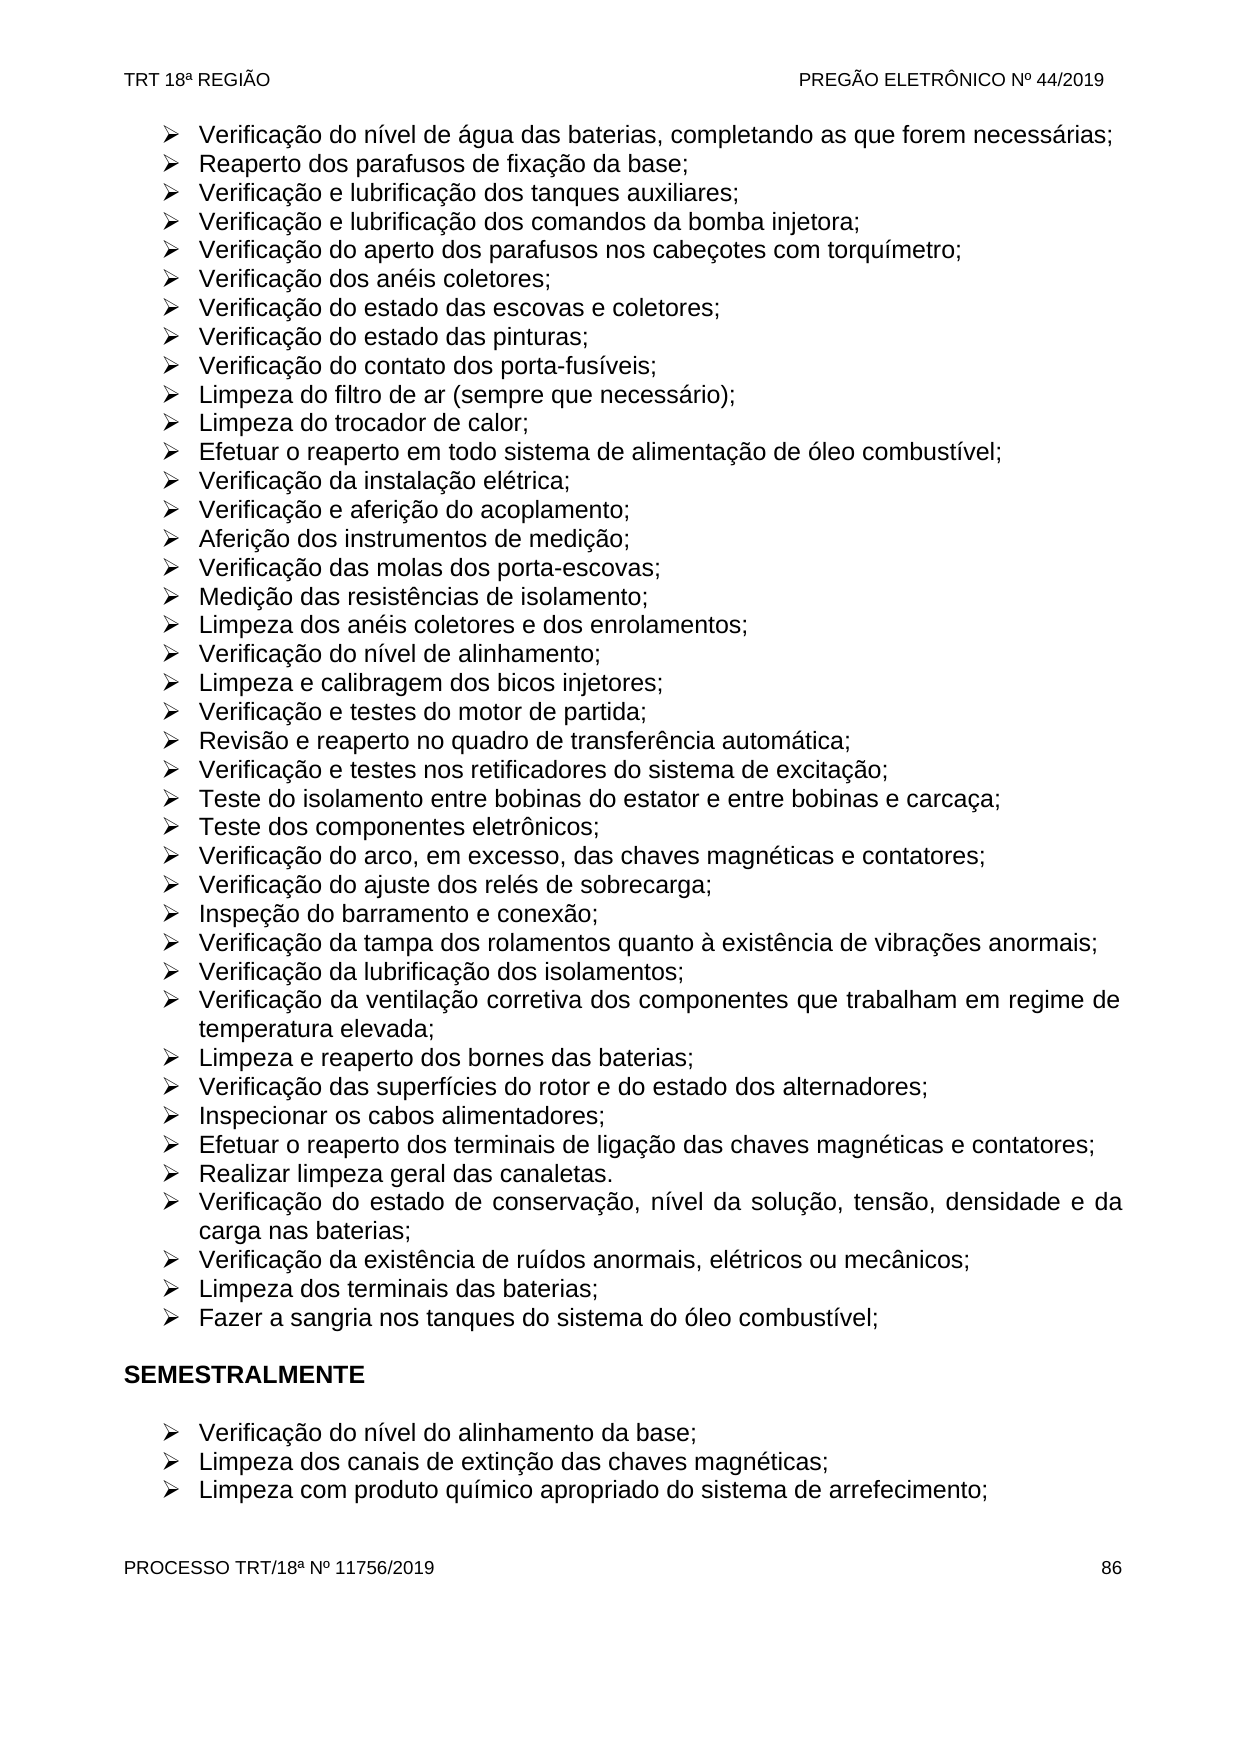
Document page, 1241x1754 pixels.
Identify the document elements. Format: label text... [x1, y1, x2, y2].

list Limpeza com produto químico apropriado do sistema de arrefecimento; [161, 1476, 1122, 1504]
list Verificação do contato dos porta-fusíveis; [161, 351, 1122, 379]
list Teste dos componentes eletrônicos; [161, 812, 1122, 841]
list Verificação da existência de ruídos anormais, elétricos ou mecânicos; [161, 1245, 1122, 1274]
list Realizar limpeza geral das canaletas. [161, 1158, 1122, 1187]
list Verificação dos anéis coletores; [161, 264, 1122, 293]
list Revisão e reaperto no quadro de transferência automática; [161, 726, 1122, 755]
list Limpeza dos canais de extinção das chaves magnéticas; [161, 1447, 1122, 1476]
list Verificação do nível de água das baterias, completando as que forem necessárias; [161, 120, 1122, 149]
list Verificação e testes do motor de partida; [161, 697, 1122, 726]
list Verificação do nível de alinhamento; [161, 639, 1122, 668]
list Verificação do estado das escovas e coletores; [161, 293, 1122, 322]
list Efetuar o reaperto dos terminais de ligação das chaves magnéticas e contatores; [161, 1130, 1122, 1158]
list Aferição dos instrumentos de medição; [161, 524, 1122, 553]
text SEMESTRALMENTE [123, 1360, 1122, 1389]
list Verificação da instalação elétrica; [161, 466, 1122, 495]
list Inspecionar os cabos alimentadores; [161, 1101, 1122, 1130]
list Verificação da ventilação corretiva dos componentes que trabalham em regime de temperatura elevada; [161, 986, 1122, 1043]
list Verificação e lubrificação dos comandos da bomba injetora; [161, 206, 1122, 235]
list Verificação e lubrificação dos tanques auxiliares; [161, 178, 1122, 206]
list Medição das resistências de isolamento; [161, 582, 1122, 610]
list Verificação do estado de conservação, nível da solução, tensão, densidade e da carga nas baterias; [161, 1187, 1122, 1245]
list Verificação e aferição do acoplamento; [161, 495, 1122, 524]
list Limpeza do filtro de ar (sempre que necessário); [161, 379, 1122, 408]
list Efetuar o reaperto em todo sistema de alimentação de óleo combustível; [161, 437, 1122, 466]
list Verificação da lubrificação dos isolamentos; [161, 957, 1122, 986]
list Limpeza e calibragem dos bicos injetores; [161, 668, 1122, 697]
list Verificação das superfícies do rotor e do estado dos alternadores; [161, 1072, 1122, 1101]
list Limpeza dos terminais das baterias; [161, 1274, 1122, 1303]
list Verificação do ajuste dos relés de sobrecarga; [161, 870, 1122, 899]
list Limpeza e reaperto dos bornes das baterias; [161, 1043, 1122, 1072]
list Verificação da tampa dos rolamentos quanto à existência de vibrações anormais; [161, 928, 1122, 957]
list Fazer a sangria nos tanques do sistema do óleo combustível; [161, 1303, 1122, 1332]
list Teste do isolamento entre bobinas do estator e entre bobinas e carcaça; [161, 783, 1122, 812]
list Verificação do arco, em excesso, das chaves magnéticas e contatores; [161, 841, 1122, 870]
list Limpeza dos anéis coletores e dos enrolamentos; [161, 610, 1122, 639]
list Verificação do aperto dos parafusos nos cabeçotes com torquímetro; [161, 235, 1122, 264]
list Reaperto dos parafusos de fixação da base; [161, 149, 1122, 178]
list Inspeção do barramento e conexão; [161, 899, 1122, 928]
list Verificação das molas dos porta-escovas; [161, 553, 1122, 582]
list Verificação do estado das pinturas; [161, 322, 1122, 351]
list Limpeza do trocador de calor; [161, 408, 1122, 437]
list Verificação e testes nos retificadores do sistema de excitação; [161, 755, 1122, 783]
list Verificação do nível do alinhamento da base; [161, 1418, 1122, 1447]
